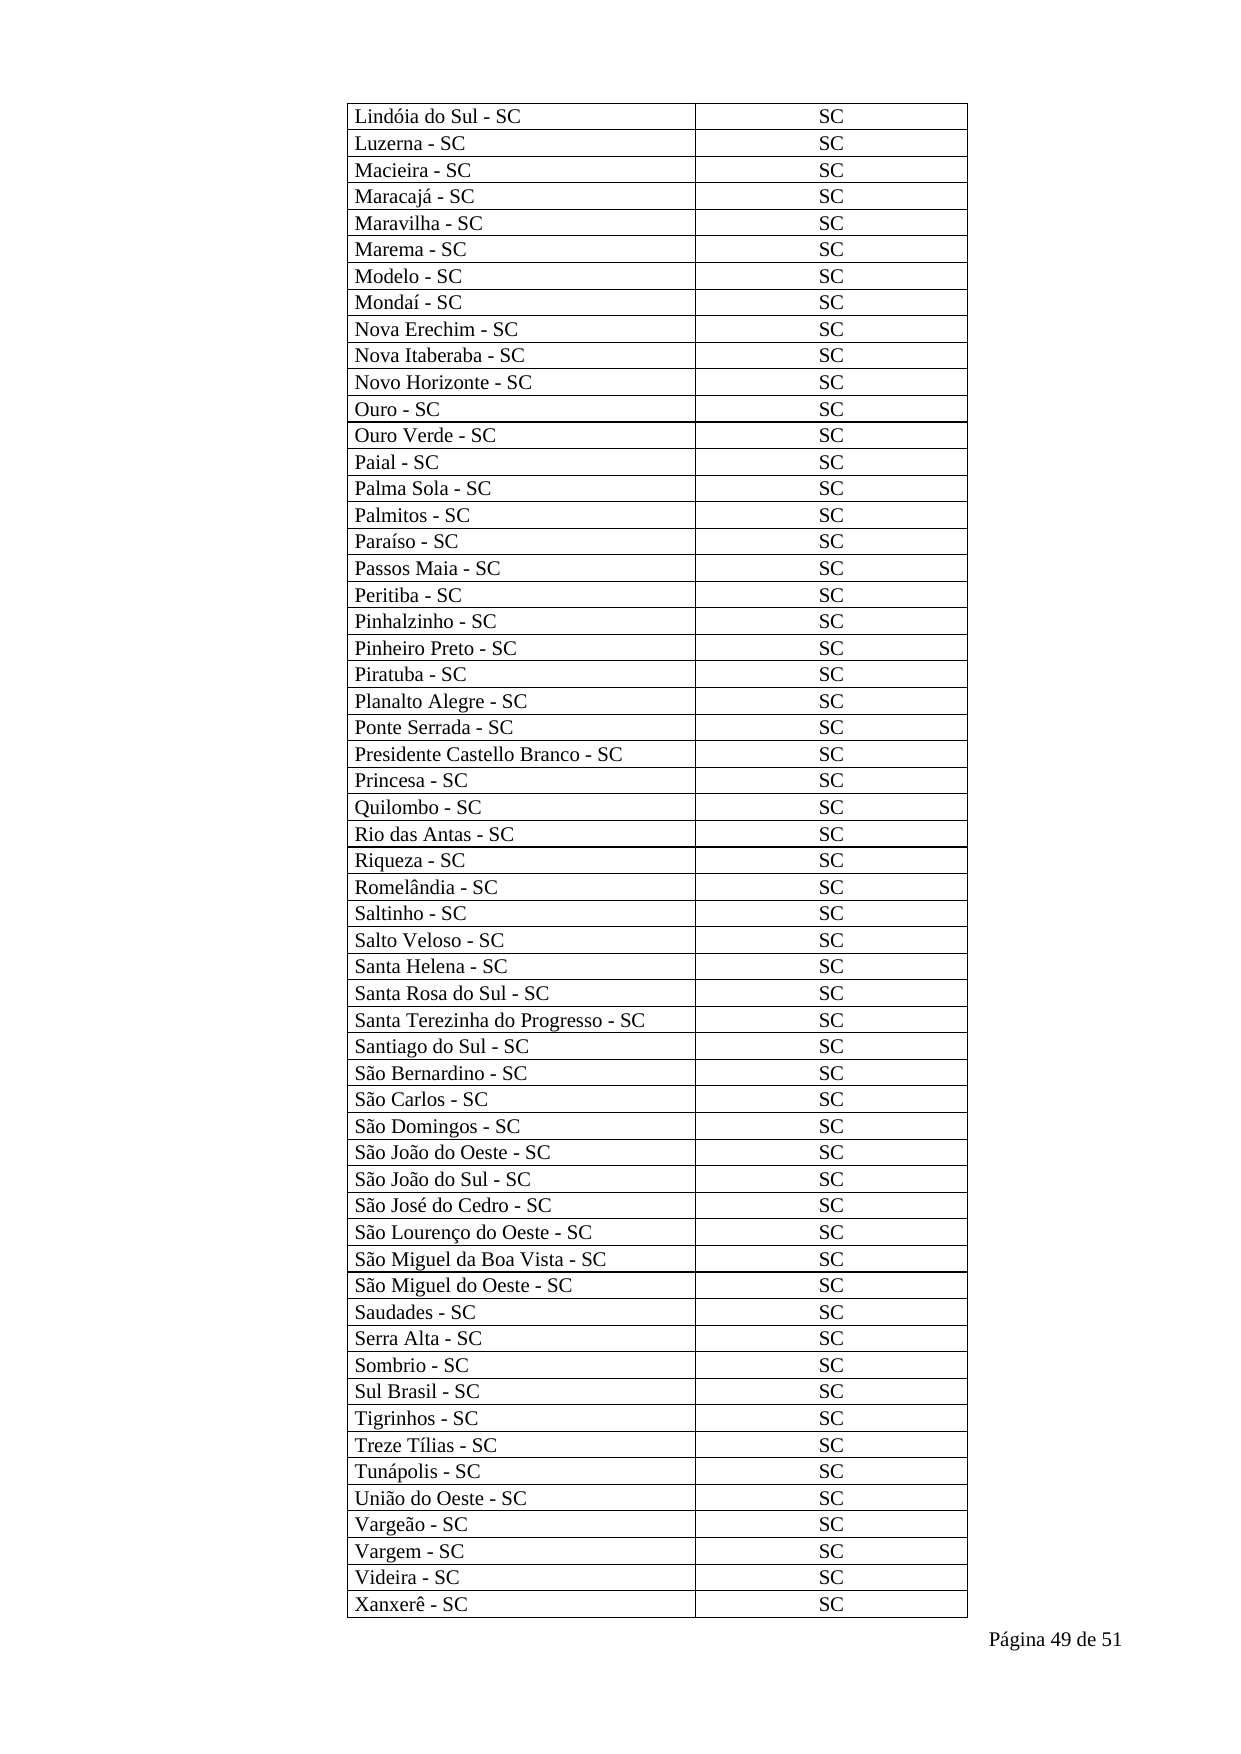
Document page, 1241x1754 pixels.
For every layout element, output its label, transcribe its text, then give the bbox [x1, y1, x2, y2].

table_cell Princesa - SC [348, 768, 695, 793]
table_cell SC [696, 1166, 967, 1192]
table_cell SC [696, 582, 967, 607]
table_cell SC [696, 1485, 967, 1510]
table_cell Tigrinhos - SC [348, 1405, 695, 1431]
table_cell Pinheiro Preto - SC [348, 635, 695, 660]
table_cell Passos Maia - SC [348, 555, 695, 581]
table_cell São Carlos - SC [348, 1086, 695, 1112]
table_cell SC [696, 635, 967, 660]
table_cell SC [696, 183, 967, 209]
table_cell SC [696, 768, 967, 793]
table_cell SC [696, 715, 967, 740]
table_cell Saltinho - SC [348, 901, 695, 926]
table_cell SC [696, 741, 967, 767]
table_cell São João do Oeste - SC [348, 1140, 695, 1165]
table_cell SC [696, 1565, 967, 1590]
table_cell SC [696, 449, 967, 474]
table_cell Serra Alta - SC [348, 1326, 695, 1351]
table_cell SC [696, 423, 967, 448]
table_cell Santa Helena - SC [348, 954, 695, 979]
table_cell Santiago do Sul - SC [348, 1033, 695, 1059]
table_cell São Miguel da Boa Vista - SC [348, 1246, 695, 1271]
table_cell SC [696, 608, 967, 634]
table_cell Tunápolis - SC [348, 1458, 695, 1484]
table_cell Rio das Antas - SC [348, 821, 695, 846]
table_cell SC [696, 1352, 967, 1378]
table_cell Ponte Serrada - SC [348, 715, 695, 740]
table_cell Vargeão - SC [348, 1511, 695, 1537]
table_cell SC [696, 555, 967, 581]
table_cell Mondaí - SC [348, 290, 695, 315]
table_cell SC [696, 874, 967, 899]
table_cell SC [696, 901, 967, 926]
table_cell Saudades - SC [348, 1299, 695, 1324]
table_cell SC [696, 661, 967, 687]
table_cell SC [696, 1246, 967, 1271]
table_cell SC [696, 316, 967, 342]
table_cell Vargem - SC [348, 1538, 695, 1563]
table_cell Salto Veloso - SC [348, 927, 695, 953]
table_cell Xanxerê - SC [348, 1591, 695, 1617]
table_cell Palmitos - SC [348, 502, 695, 528]
table_cell Macieira - SC [348, 157, 695, 182]
table_cell SC [696, 1273, 967, 1298]
table_cell Sul Brasil - SC [348, 1379, 695, 1404]
table_cell SC [696, 529, 967, 554]
table_cell Paial - SC [348, 449, 695, 474]
table_cell SC [696, 263, 967, 288]
table_cell Santa Rosa do Sul - SC [348, 980, 695, 1006]
table_cell Quilombo - SC [348, 794, 695, 820]
table_cell São Miguel do Oeste - SC [348, 1273, 695, 1298]
table_cell Maracajá - SC [348, 183, 695, 209]
table_cell Presidente Castello Branco - SC [348, 741, 695, 767]
table_cell SC [696, 476, 967, 501]
table_cell Novo Horizonte - SC [348, 369, 695, 395]
table_cell São José do Cedro - SC [348, 1193, 695, 1218]
table_cell São Bernardino - SC [348, 1060, 695, 1085]
table_cell SC [696, 1299, 967, 1324]
table_cell SC [696, 794, 967, 820]
table_cell SC [696, 1086, 967, 1112]
table_cell SC [696, 130, 967, 156]
table_cell SC [696, 1007, 967, 1032]
table_cell SC [696, 290, 967, 315]
table_cell SC [696, 210, 967, 235]
table_cell SC [696, 1219, 967, 1245]
table_cell Treze Tílias - SC [348, 1432, 695, 1457]
table_cell Ouro - SC [348, 396, 695, 421]
table_cell SC [696, 1538, 967, 1563]
table_cell Riqueza - SC [348, 848, 695, 873]
table_cell Peritiba - SC [348, 582, 695, 607]
table_cell SC [696, 1060, 967, 1085]
table_cell Lindóia do Sul - SC [348, 104, 695, 129]
table_cell SC [696, 848, 967, 873]
table_cell Sombrio - SC [348, 1352, 695, 1378]
table_cell São Lourenço do Oeste - SC [348, 1219, 695, 1245]
table_cell SC [696, 343, 967, 368]
table_cell SC [696, 1326, 967, 1351]
table_cell São João do Sul - SC [348, 1166, 695, 1192]
table_cell Paraíso - SC [348, 529, 695, 554]
table_cell Romelândia - SC [348, 874, 695, 899]
table_cell Pinhalzinho - SC [348, 608, 695, 634]
table_cell São Domingos - SC [348, 1113, 695, 1138]
table_cell SC [696, 1140, 967, 1165]
table_cell SC [696, 396, 967, 421]
table_cell SC [696, 980, 967, 1006]
table_cell Palma Sola - SC [348, 476, 695, 501]
table_cell Videira - SC [348, 1565, 695, 1590]
table_cell SC [696, 157, 967, 182]
table_cell Santa Terezinha do Progresso - SC [348, 1007, 695, 1032]
table_cell SC [696, 1458, 967, 1484]
table_cell SC [696, 821, 967, 846]
table_cell Marema - SC [348, 236, 695, 262]
table_cell SC [696, 1405, 967, 1431]
table_cell SC [696, 502, 967, 528]
table_cell União do Oeste - SC [348, 1485, 695, 1510]
table_cell Modelo - SC [348, 263, 695, 288]
table_cell SC [696, 1432, 967, 1457]
table_cell SC [696, 369, 967, 395]
table_cell SC [696, 1591, 967, 1617]
table_cell SC [696, 954, 967, 979]
table_cell Maravilha - SC [348, 210, 695, 235]
table_cell SC [696, 104, 967, 129]
table_cell Nova Itaberaba - SC [348, 343, 695, 368]
table_cell SC [696, 927, 967, 953]
table_cell SC [696, 1113, 967, 1138]
table_cell Ouro Verde - SC [348, 423, 695, 448]
table_cell SC [696, 1193, 967, 1218]
table_cell SC [696, 1379, 967, 1404]
table_cell Planalto Alegre - SC [348, 688, 695, 713]
table_cell Nova Erechim - SC [348, 316, 695, 342]
table_cell Luzerna - SC [348, 130, 695, 156]
table_cell SC [696, 1033, 967, 1059]
table_cell SC [696, 236, 967, 262]
table_cell Piratuba - SC [348, 661, 695, 687]
table_cell SC [696, 688, 967, 713]
table_cell SC [696, 1511, 967, 1537]
